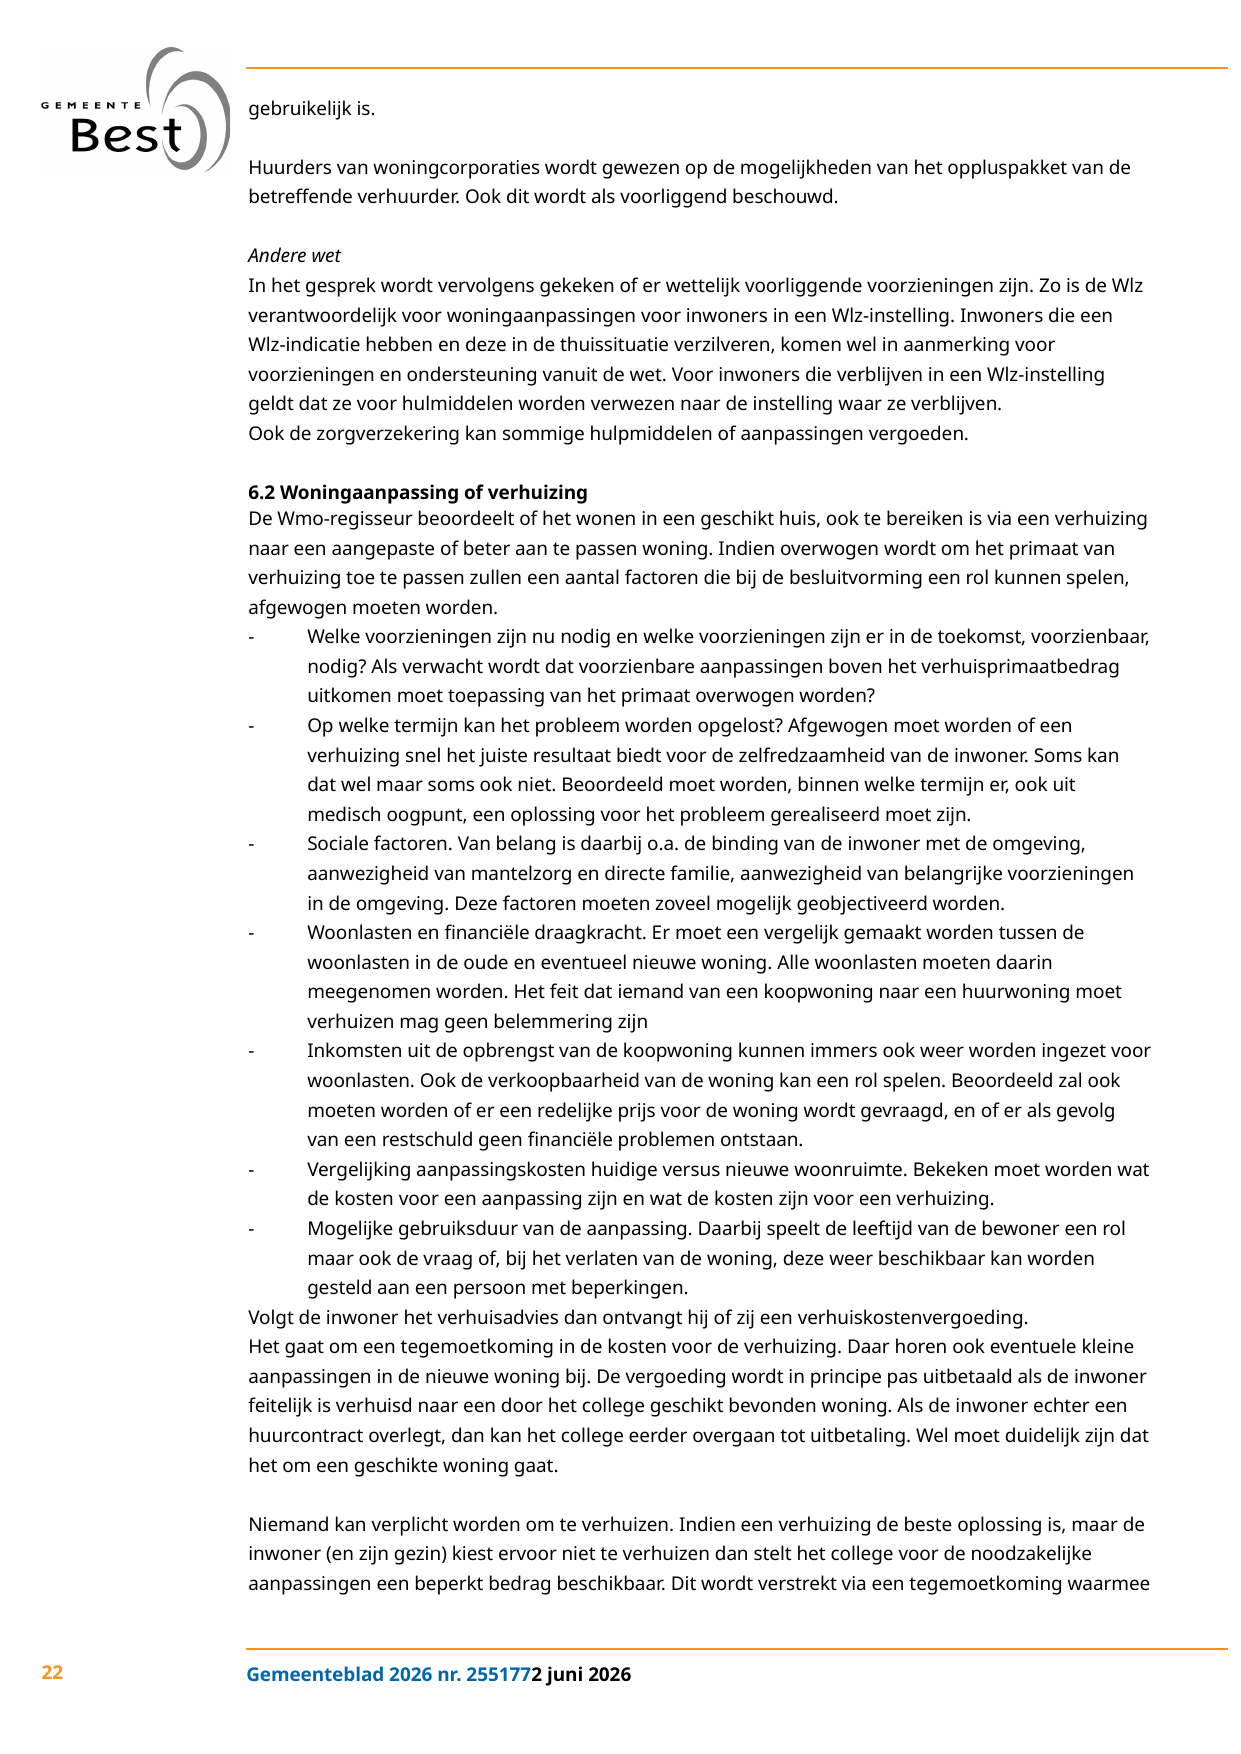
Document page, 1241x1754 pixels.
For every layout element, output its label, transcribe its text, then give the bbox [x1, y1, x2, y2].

list Welke voorzieningen zijn nu nodig en welke voorzieningen zijn er in de toekomst, voorzienbaar, nodig? Als verwacht wordt dat voorzienbare aanpassingen boven het verhuisprimaatbedrag uitkomen moet toepassing van het primaat overwogen worden? [248, 623, 1152, 708]
list Mogelijke gebruiksduur van de aanpassing. Daarbij speelt de leeftijd van de bewoner een rol maar ook de vraag of, bij het verlaten van de woning, deze weer beschikbaar kan worden gesteld aan een persoon met beperkingen. [248, 1215, 1152, 1300]
text Volgt de inwoner het verhuisadvies dan ontvangt hij of zij een verhuiskostenvergoeding. [248, 1304, 1152, 1329]
list Sociale factoren. Van belang is daarbij o.a. de binding van de inwoner met de omgeving, aanwezigheid van mantelzorg en directe familie, aanwezigheid van belangrijke voorzieningen in de omgeving. Deze factoren moeten zoveel mogelijk geobjectiveerd worden. [248, 831, 1152, 915]
list Woonlasten en financiële draagkracht. Er moet een vergelijk gemaakt worden tussen de woonlasten in de oude en eventueel nieuwe woning. Alle woonlasten moeten daarin meegenomen worden. Het feit dat iemand van een koopwoning naar een huurwoning moet verhuizen mag geen belemmering zijn [248, 919, 1152, 1034]
text Huurders van woningcorporaties wordt gewezen op de mogelijkheden van het oppluspakket van de betreffende verhuurder. Ook dit wordt als voorliggend beschouwd. [248, 154, 1152, 209]
text gebruikelijk is. [248, 95, 1152, 121]
text De Wmo-regisseur beoordeelt of het wonen in een geschikt huis, ook te bereiken is via een verhuizing naar een aangepaste of beter aan te passen woning. Indien overwogen wordt om het primaat van verhuizing toe te passen zullen een aantal factoren die bij de besluitvorming een rol kunnen spelen, afgewogen moeten worden. [248, 505, 1152, 619]
picture [41, 47, 231, 172]
text 6.2 Woningaanpassing of verhuizing [248, 479, 1152, 505]
list Op welke termijn kan het probleem worden opgelost? Afgewogen moet worden of een verhuizing snel het juiste resultaat biedt voor de zelfredzaamheid van de inwoner. Soms kan dat wel maar soms ook niet. Beoordeeld moet worden, binnen welke termijn er, ook uit medisch oogpunt, een oplossing voor het probleem gerealiseerd moet zijn. [248, 712, 1152, 827]
text Andere wet [248, 243, 1152, 268]
text Niemand kan verplicht worden om te verhuizen. Indien een verhuizing de beste oplossing is, maar de inwoner (en zijn gezin) kiest ervoor niet te verhuizen dan stelt het college voor de noodzakelijke aanpassingen een beperkt bedrag beschikbaar. Dit wordt verstrekt via een tegemoetkoming waarmee [248, 1511, 1152, 1596]
text Het gaat om een tegemoetkoming in de kosten voor de verhuizing. Daar horen ook eventuele kleine aanpassingen in de nieuwe woning bij. De vergoeding wordt in principe pas uitbetaald als de inwoner feitelijk is verhuisd naar een door het college geschikt bevonden woning. Als de inwoner echter een huurcontract overlegt, dan kan het college eerder overgaan tot uitbetaling. Wel moet duidelijk zijn dat het om een geschikte woning gaat. [248, 1333, 1152, 1477]
list Vergelijking aanpassingskosten huidige versus nieuwe woonruimte. Bekeken moet worden wat de kosten voor een aanpassing zijn en wat de kosten zijn voor een verhuizing. [248, 1156, 1152, 1211]
list Inkomsten uit de opbrengst van de koopwoning kunnen immers ook weer worden ingezet voor woonlasten. Ook de verkoopbaarheid van de woning kan een rol spelen. Beoordeeld zal ook moeten worden of er een redelijke prijs voor de woning wordt gevraagd, en of er als gevolg van een restschuld geen financiële problemen ontstaan. [248, 1038, 1152, 1152]
text Ook de zorgverzekering kan sommige hulpmiddelen of aanpassingen vergoeden. [248, 420, 1152, 446]
text In het gesprek wordt vervolgens gekeken of er wettelijk voorliggende voorzieningen zijn. Zo is de Wlz verantwoordelijk voor woningaanpassingen voor inwoners in een Wlz-instelling. Inwoners die een Wlz-indicatie hebben en deze in de thuissituatie verzilveren, komen wel in aanmerking voor voorzieningen en ondersteuning vanuit de wet. Voor inwoners die verblijven in een Wlz-instelling geldt dat ze voor hulmiddelen worden verwezen naar de instelling waar ze verblijven. [248, 272, 1152, 416]
